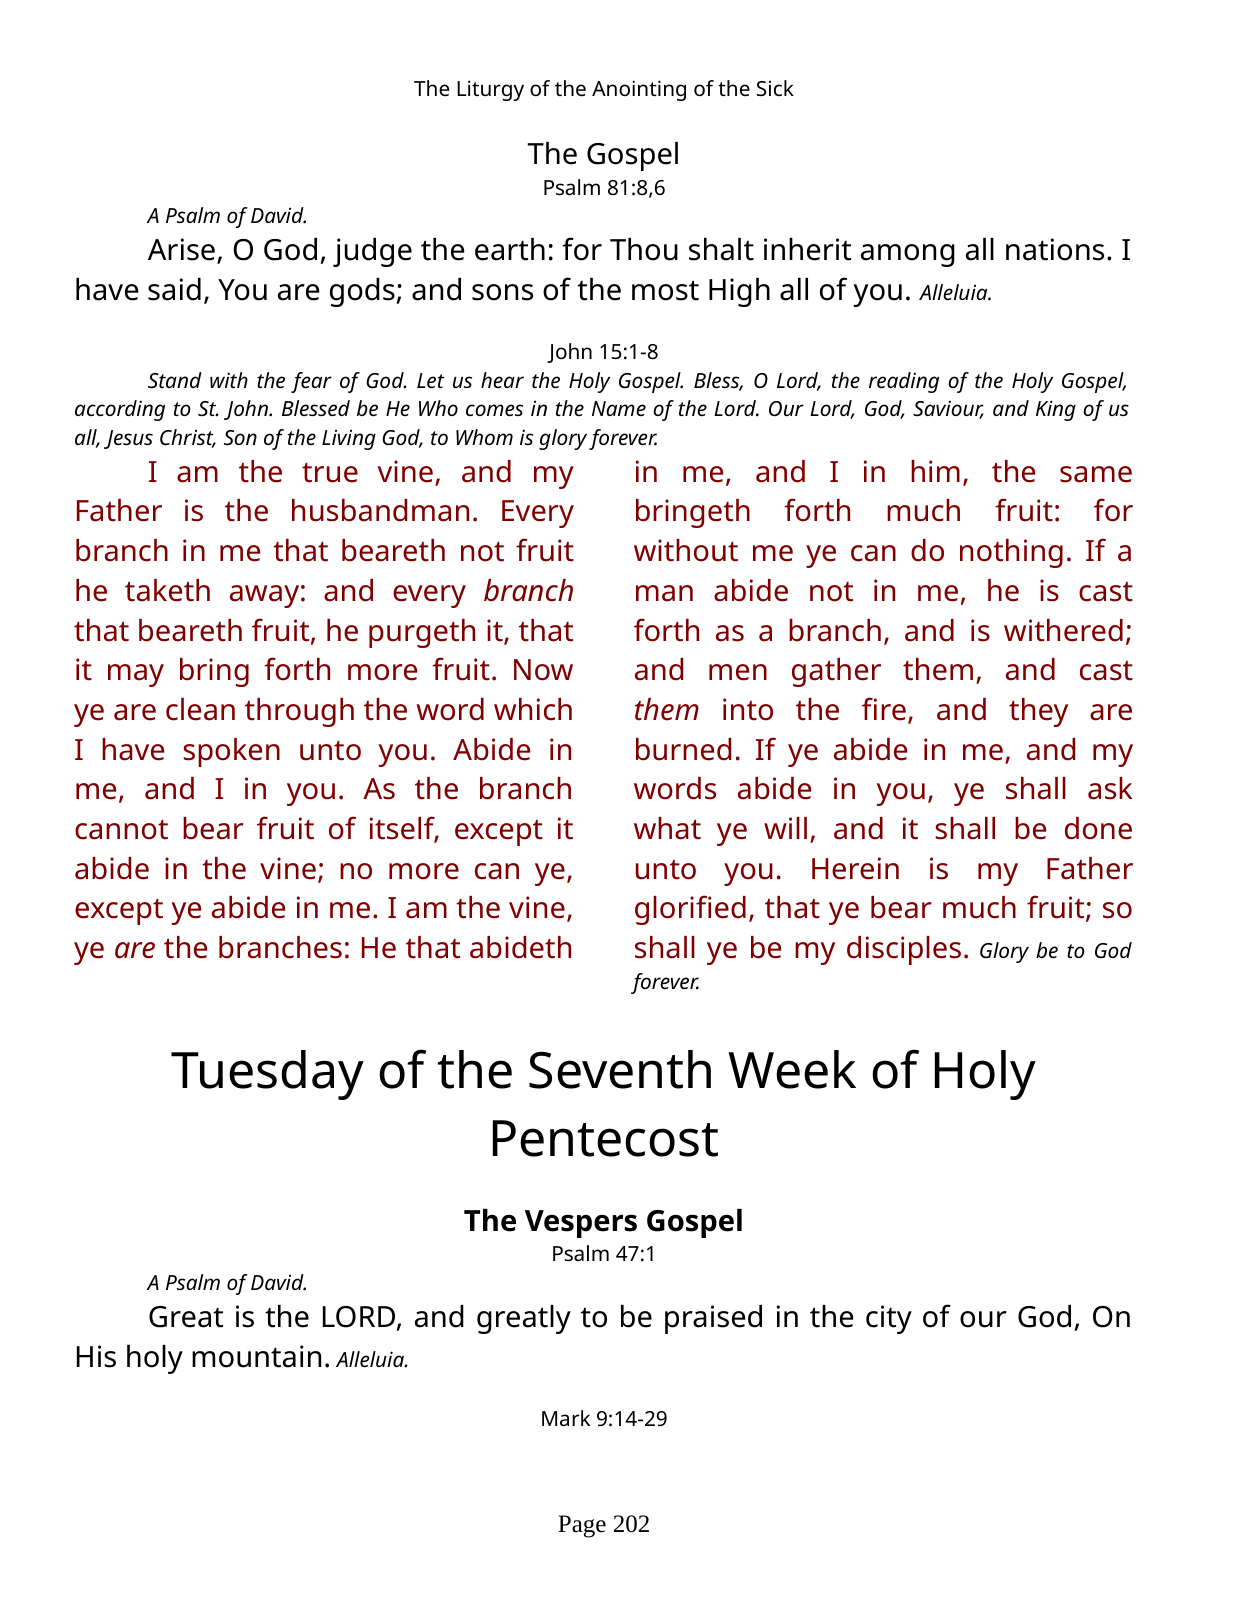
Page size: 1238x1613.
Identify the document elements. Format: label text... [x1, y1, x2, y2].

text Stand with the fear of God. Let us hear the Holy Gospel. Bless, O Lord, the reading of the Holy Gospel, according to St. John. Blessed be He Who comes in the Name of the Lord. Our Lord, God, Saviour, and King of us all, Jesus Christ, Son of the Living God, to Whom is glory forever. [74, 366, 1134, 451]
text The Vespers Gospel [74, 1200, 1134, 1239]
text Tuesday of the Seventh Week of Holy Pentecost [74, 1035, 1134, 1171]
text Mark 9:14-29 [74, 1404, 1134, 1433]
text Arise, O God, judge the earth: for Thou shalt inherit among all nations. I have said, You are gods; and sons of the most High all of you. Alleluia. [74, 229, 1134, 309]
text John 15:1-8 [74, 337, 1134, 366]
text A Psalm of David. [74, 1268, 1134, 1296]
text A Psalm of David. [74, 201, 1134, 229]
text in me, and I in him, the same bringeth forth much fruit: for without me ye can do nothing. If a man abide not in me, he is cast forth as a branch, and is withered; and men gather them, and cast them into the fire, and they are burned. If ye abide in me, and my words abide in you, ye shall ask what ye will, and it shall be done unto you. Herein is my Father glorified, that ye bear much fruit; so shall ye be my disciples. Glory be to God forever. [633, 451, 1134, 995]
text Psalm 81:8,6 [74, 173, 1134, 201]
text Psalm 47:1 [74, 1239, 1134, 1268]
text Great is the LORD, and greatly to be praised in the city of our God, On His holy mountain. Alleluia. [74, 1296, 1134, 1376]
text I am the true vine, and my Father is the husbandman. Every branch in me that beareth not fruit he taketh away: and every branch that beareth fruit, he purgeth it, that it may bring forth more fruit. Now ye are clean through the word which I have spoken unto you. Abide in me, and I in you. As the branch cannot bear fruit of itself, except it abide in the vine; no more can ye, except ye abide in me. I am the vine, ye are the branches: He that abideth [74, 451, 574, 967]
text The Liturgy of the Anointing of the Sick [72, 74, 1135, 102]
text The Gospel [74, 133, 1134, 173]
